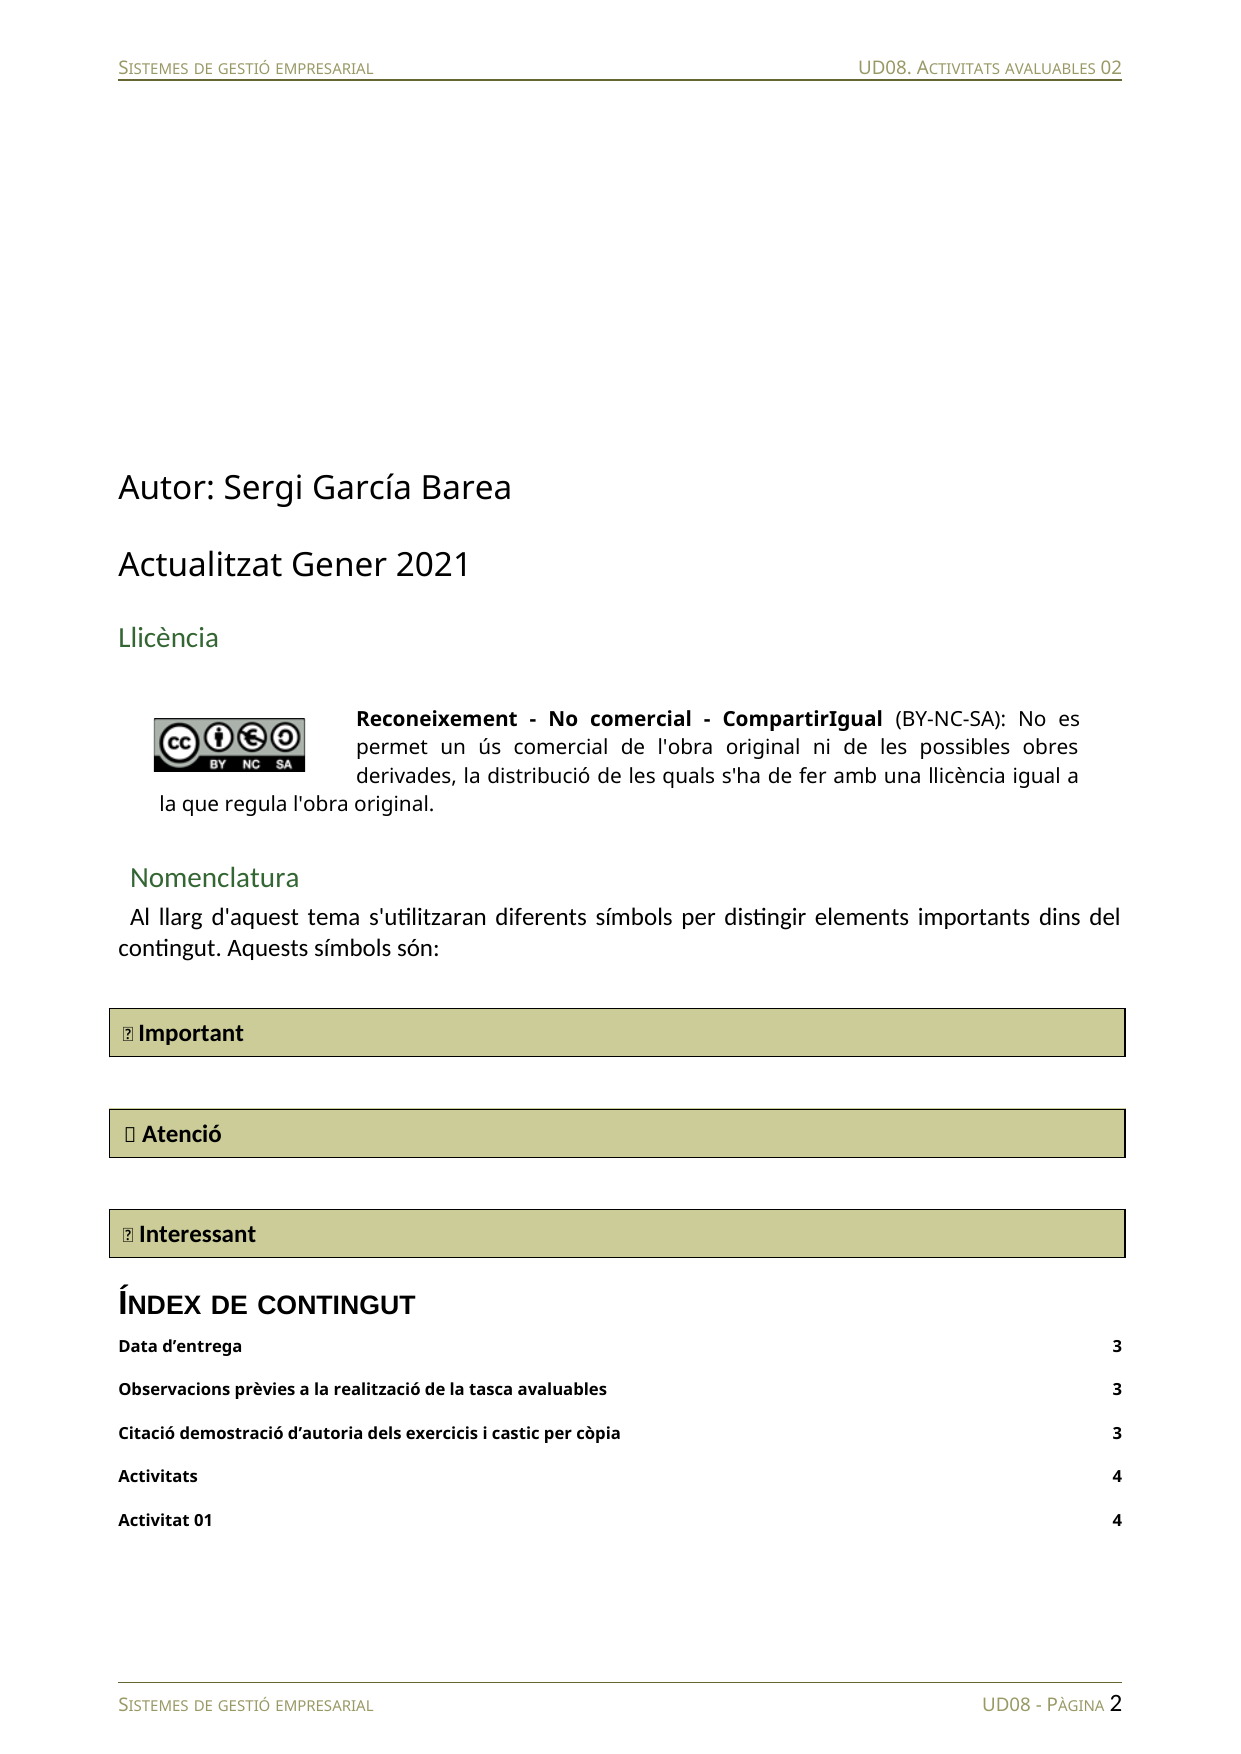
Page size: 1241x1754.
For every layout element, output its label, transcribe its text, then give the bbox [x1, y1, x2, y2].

text Observacions prèvies a la realització de la tasca avaluables 3 [118, 1378, 1122, 1400]
text Data d’entrega 3 [118, 1334, 1122, 1357]
text Actualitzat Gener 2021 [118, 541, 1122, 587]
text Activitats 4 [118, 1465, 1122, 1487]
text Al llarg d'aquest tema s'utilitzaran diferents símbols per distingir elements importants dins del contingut. Aquests símbols són: [118, 901, 1122, 962]
text ❕ Atenció [110, 1110, 1124, 1157]
text Citació demostració d’autoria dels exercicis i castic per còpia 3 [118, 1421, 1122, 1444]
text Autor: Sergi García Barea [118, 463, 1122, 509]
text Índex de contingut [118, 1283, 1122, 1322]
picture [153, 718, 306, 772]
text Nomenclatura [118, 859, 1122, 895]
text 💬 Interessant [110, 1210, 1124, 1257]
text Llicència [118, 619, 1122, 654]
text Reconeixement - No comercial - CompartirIgual (BY-NC-SA): No es permet un ús comercial de l'obra original ni de les possibles obres derivades, la distribució de les quals s'ha de fer amb una llicència igual a la que regula l'obra original. [159, 704, 1080, 818]
text 📖 Important [110, 1009, 1124, 1056]
text Activitat 01 4 [118, 1508, 1122, 1531]
